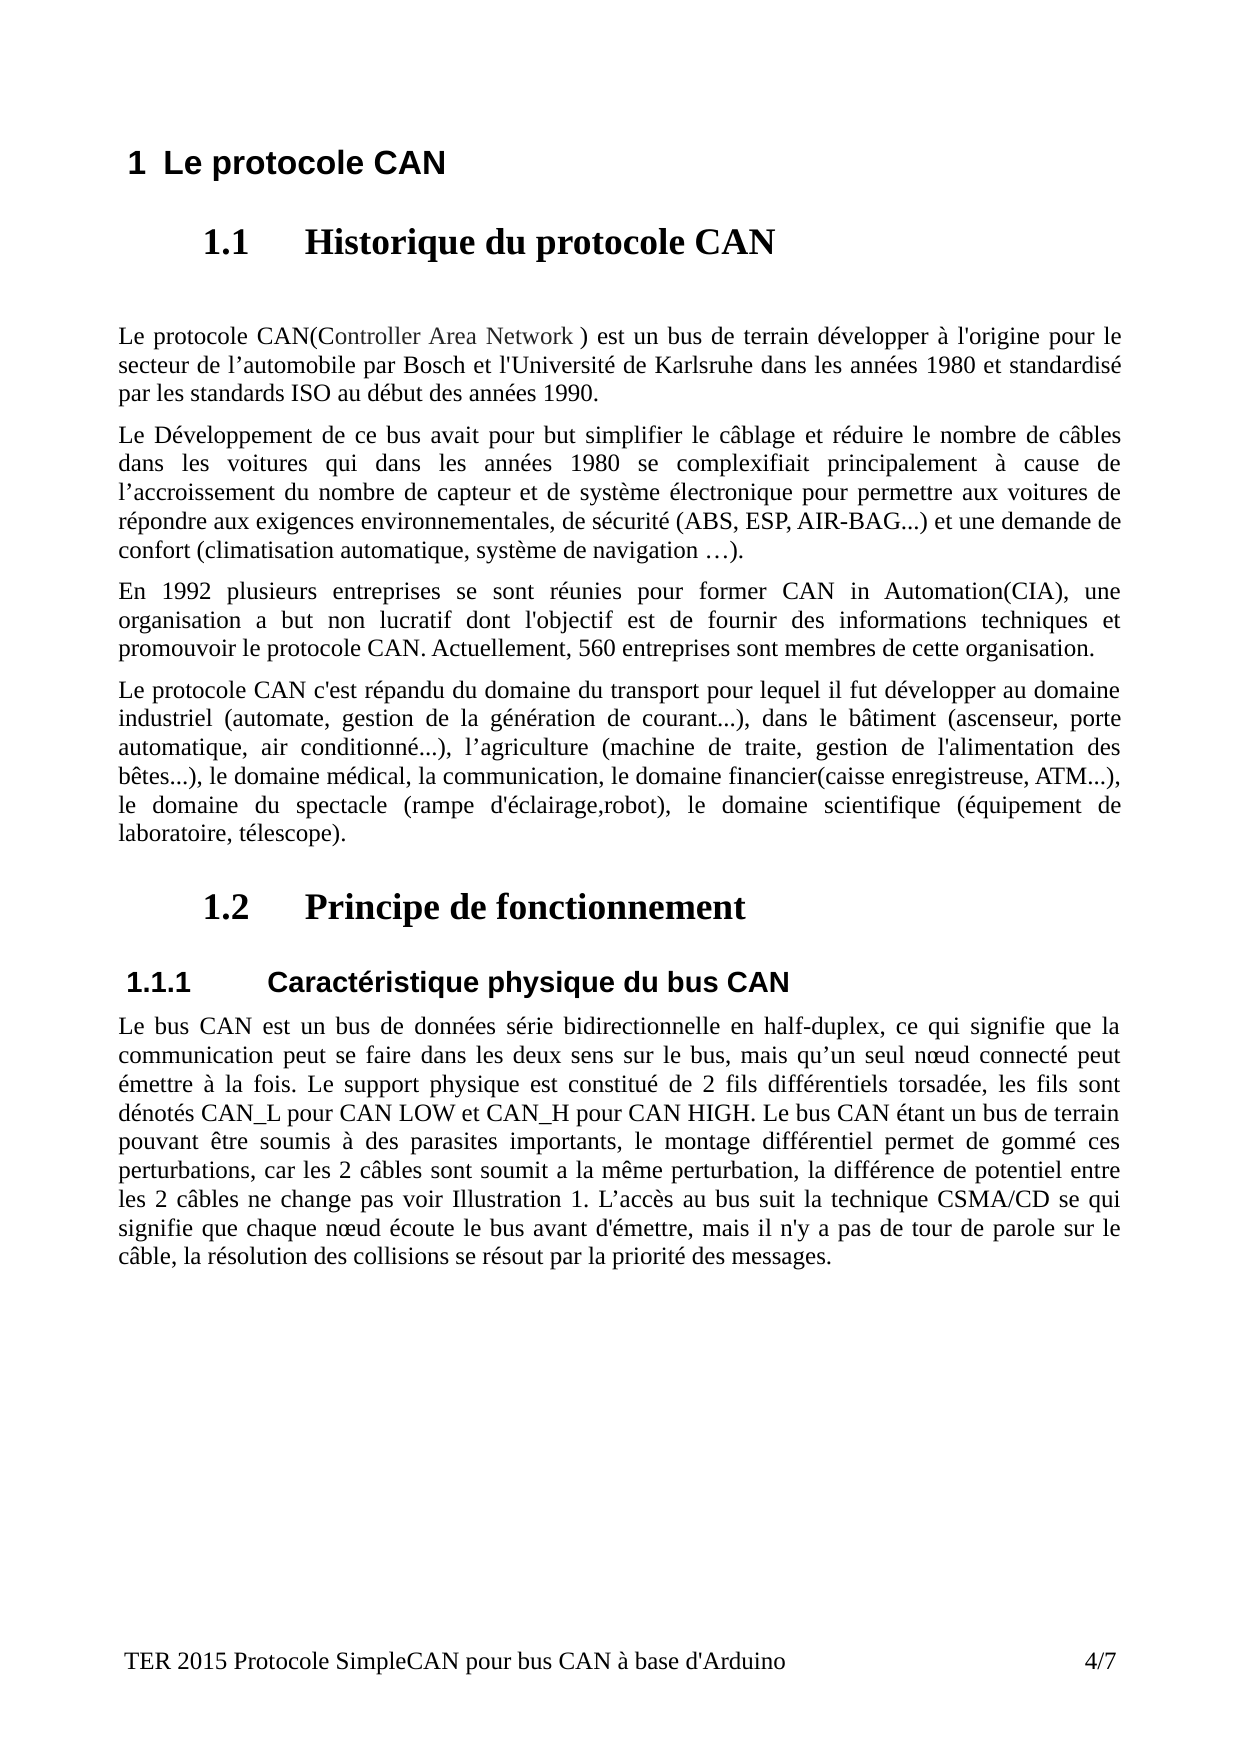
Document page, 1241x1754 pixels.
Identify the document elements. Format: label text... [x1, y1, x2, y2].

text Le Développement de ce bus avait pour but simplifier le câblage et réduire le nombre de câbles dans les voitures qui dans les années 1980 se complexifiait principalement à cause de l’accroissement du nombre de capteur et de système électronique pour permettre aux voitures de répondre aux exigences environnementales, de sécurité (ABS, ESP, AIR-BAG...) et une demande de confort (climatisation automatique, système de navigation …). [118, 420, 1122, 563]
subtitle Le protocole CAN [118, 143, 1122, 182]
subtitle Principe de fonctionnement [193, 885, 1122, 928]
text Le protocole CAN(Controller Area Network ) est un bus de terrain développer à l'origine pour le secteur de l’automobile par Bosch et l'Université de Karlsruhe dans les années 1980 et standardisé par les standards ISO au début des années 1990. [118, 321, 1122, 407]
subtitle Caractéristique physique du bus CAN [118, 965, 1122, 999]
text Le protocole CAN c'est répandu du domaine du transport pour lequel il fut développer au domaine industriel (automate, gestion de la génération de courant...), dans le bâtiment (ascenseur, porte automatique, air conditionné...), l’agriculture (machine de traite, gestion de l'alimentation des bêtes...), le domaine médical, la communication, le domaine financier(caisse enregistreuse, ATM...), le domaine du spectacle (rampe d'éclairage,robot), le domaine scientifique (équipement de laboratoire, télescope). [118, 675, 1122, 847]
text Le bus CAN est un bus de données série bidirectionnelle en half-duplex, ce qui signifie que la communication peut se faire dans les deux sens sur le bus, mais qu’un seul nœud connecté peut émettre à la fois. Le support physique est constitué de 2 fils différentiels torsadée, les fils sont dénotés CAN_L pour CAN LOW et CAN_H pour CAN HIGH. Le bus CAN étant un bus de terrain pouvant être soumis à des parasites importants, le montage différentiel permet de gommé ces perturbations, car les 2 câbles sont soumit a la même perturbation, la différence de potentiel entre les 2 câbles ne change pas voir Illustration 1. L’accès au bus suit la technique CSMA/CD se qui signifie que chaque nœud écoute le bus avant d'émettre, mais il n'y a pas de tour de parole sur le câble, la résolution des collisions se résout par la priorité des messages. [118, 1011, 1122, 1270]
subtitle Historique du protocole CAN [193, 219, 1122, 262]
text En 1992 plusieurs entreprises se sont réunies pour former CAN in Automation(CIA), une organisation a but non lucratif dont l'objectif est de fournir des informations techniques et promouvoir le protocole CAN. Actuellement, 560 entreprises sont membres de cette organisation. [118, 576, 1122, 662]
